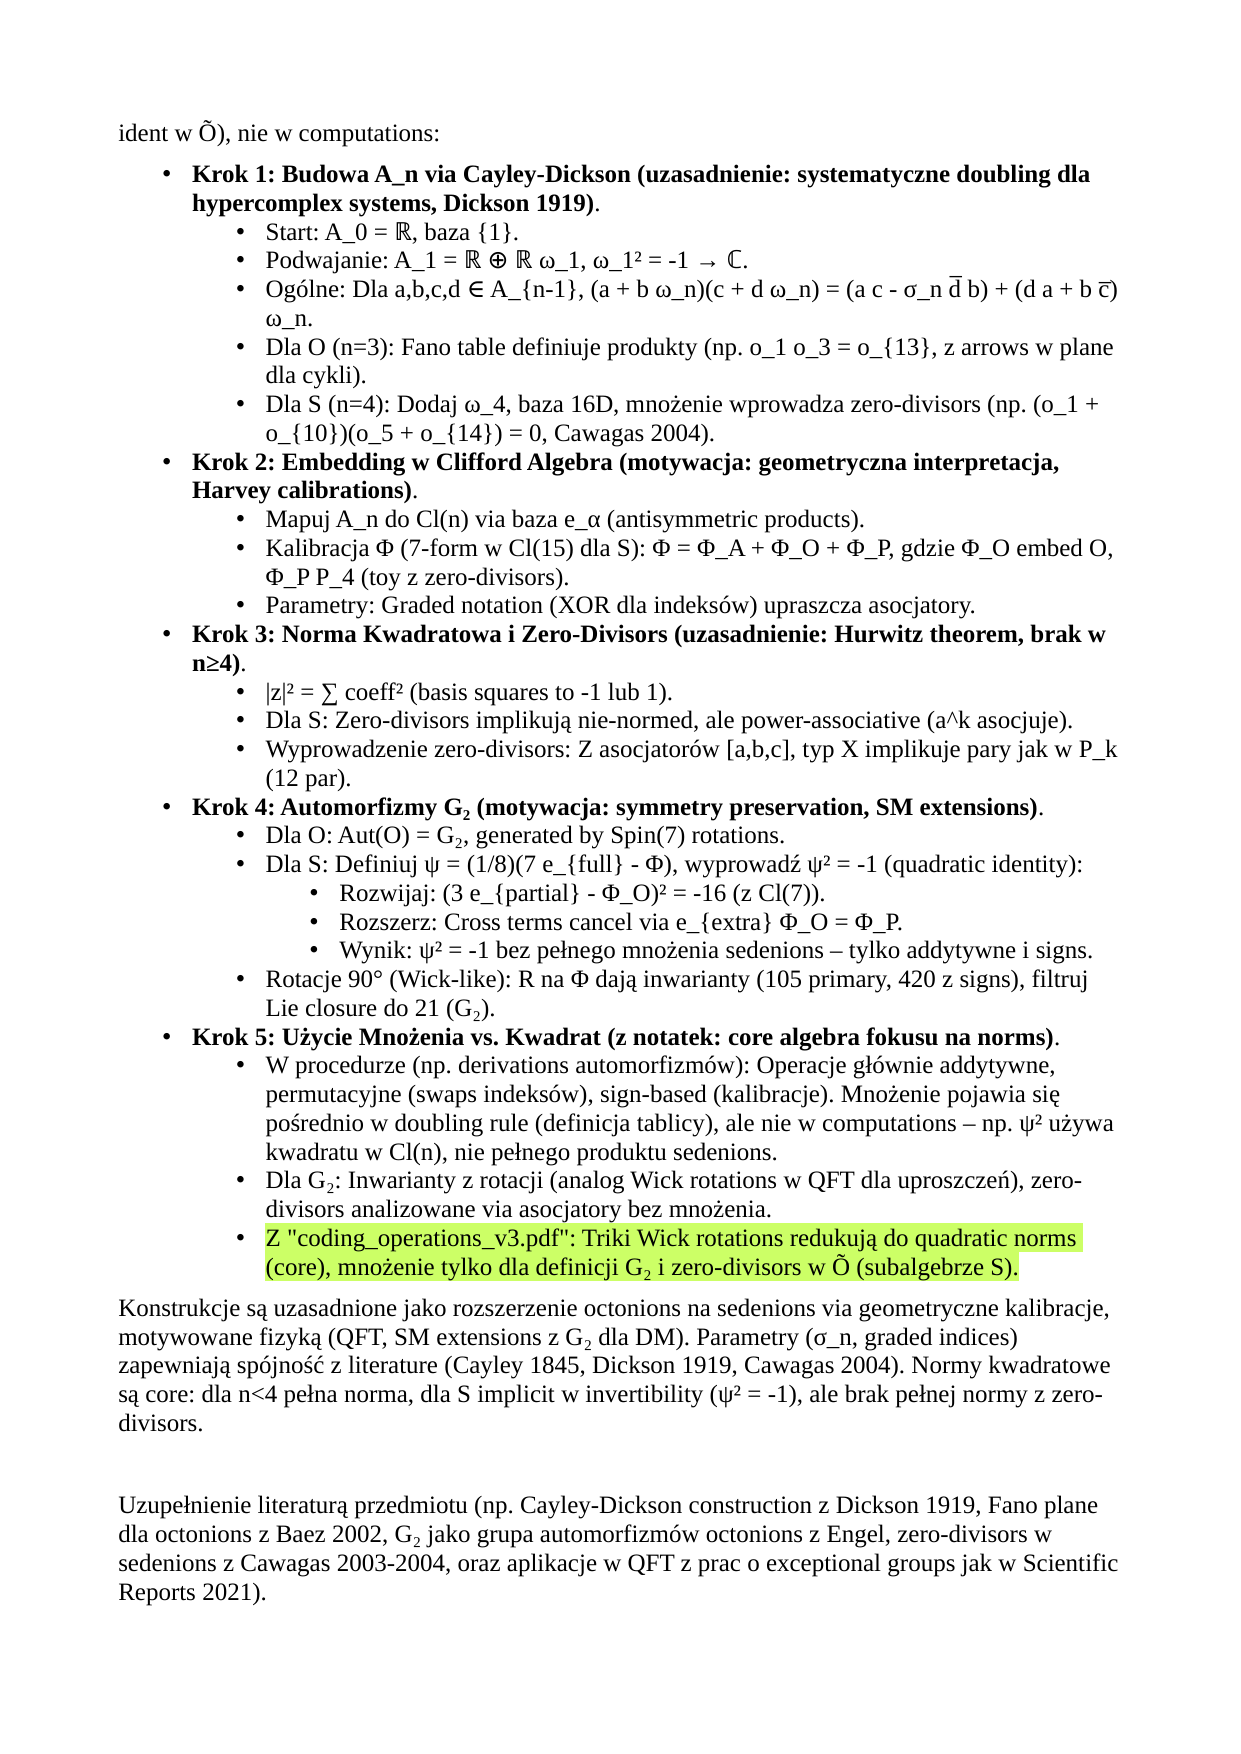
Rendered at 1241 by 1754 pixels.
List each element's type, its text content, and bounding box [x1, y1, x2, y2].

list Ogólne: Dla a,b,c,d ∈ A_{n-1}, (a + b ω_n)(c + d ω_n) = (a c - σ_n d̅ b) + (d a + b c̅) ω_n. [236, 274, 1122, 332]
list Krok 4: Automorfizmy G₂ (motywacja: symmetry preservation, SM extensions). [162, 792, 1122, 821]
list Rotacje 90° (Wick-like): R na Φ dają inwarianty (105 primary, 420 z signs), filtruj Lie closure do 21 (G₂). [236, 964, 1122, 1022]
list |z|² = ∑ coeff² (basis squares to -1 lub 1). [236, 677, 1122, 706]
list Dla S: Zero-divisors implikują nie-normed, ale power-associative (a^k asocjuje). [236, 706, 1122, 734]
list Krok 5: Użycie Mnożenia vs. Kwadrat (z notatek: core algebra fokusu na norms). [162, 1022, 1122, 1051]
list Wyprowadzenie zero-divisors: Z asocjatorów [a,b,c], typ X implikuje pary jak w P_k (12 par). [236, 734, 1122, 792]
list Dla S: Definiuj ψ = (1/8)(7 e_{full} - Φ), wyprowadź ψ² = -1 (quadratic identity): [236, 849, 1122, 878]
list Krok 2: Embedding w Clifford Algebra (motywacja: geometryczna interpretacja, Harvey calibrations). [162, 447, 1122, 504]
list Dla S (n=4): Dodaj ω_4, baza 16D, mnożenie wprowadza zero-divisors (np. (o_1 + o_{10})(o_5 + o_{14}) = 0, Cawagas 2004). [236, 389, 1122, 447]
list W procedurze (np. derivations automorfizmów): Operacje głównie addytywne, permutacyjne (swaps indeksów), sign-based (kalibracje). Mnożenie pojawia się pośrednio w doubling rule (definicja tablicy), ale nie w computations – np. ψ² używa kwadratu w Cl(n), nie pełnego produktu sedenions. [236, 1051, 1122, 1166]
list Start: A_0 = ℝ, baza {1}. [236, 217, 1122, 246]
list Rozszerz: Cross terms cancel via e_{extra} Φ_O = Φ_P. [309, 907, 1122, 936]
text Uzupełnienie literaturą przedmiotu (np. Cayley-Dickson construction z Dickson 1919, Fano plane dla octonions z Baez 2002, G₂ jako grupa automorfizmów octonions z Engel, zero-divisors w sedenions z Cawagas 2003-2004, oraz aplikacje w QFT z prac o exceptional groups jak w Scientific Reports 2021). [118, 1491, 1122, 1606]
text ident w Õ), nie w computations: [118, 118, 1122, 147]
list Parametry: Graded notation (XOR dla indeksów) upraszcza asocjatory. [236, 591, 1122, 619]
list Rozwijaj: (3 e_{partial} - Φ_O)² = -16 (z Cl(7)). [309, 878, 1122, 907]
text Konstrukcje są uzasadnione jako rozszerzenie octonions na sedenions via geometryczne kalibracje, motywowane fizyką (QFT, SM extensions z G₂ dla DM). Parametry (σ_n, graded indices) zapewniają spójność z literature (Cayley 1845, Dickson 1919, Cawagas 2004). Normy kwadratowe są core: dla n<4 pełna norma, dla S implicit w invertibility (ψ² = -1), ale brak pełnej normy z zero-divisors. [118, 1293, 1122, 1437]
list Dla O (n=3): Fano table definiuje produkty (np. o_1 o_3 = o_{13}, z arrows w plane dla cykli). [236, 332, 1122, 389]
list Wynik: ψ² = -1 bez pełnego mnożenia sedenions – tylko addytywne i signs. [309, 936, 1122, 964]
list Z "coding_operations_v3.pdf": Triki Wick rotations redukują do quadratic norms (core), mnożenie tylko dla definicji G₂ i zero-divisors w Õ (subalgebrze S). [236, 1223, 1122, 1281]
list Mapuj A_n do Cl(n) via baza e_α (antisymmetric products). [236, 504, 1122, 533]
list Kalibracja Φ (7-form w Cl(15) dla S): Φ = Φ_A + Φ_O + Φ_P, gdzie Φ_O embed O, Φ_P P_4 (toy z zero-divisors). [236, 533, 1122, 591]
list Podwajanie: A_1 = ℝ ⊕ ℝ ω_1, ω_1² = -1 → ℂ. [236, 246, 1122, 274]
list Dla O: Aut(O) = G₂, generated by Spin(7) rotations. [236, 821, 1122, 849]
list Krok 3: Norma Kwadratowa i Zero-Divisors (uzasadnienie: Hurwitz theorem, brak w n≥4). [162, 619, 1122, 677]
list Dla G₂: Inwarianty z rotacji (analog Wick rotations w QFT dla uproszczeń), zero-divisors analizowane via asocjatory bez mnożenia. [236, 1166, 1122, 1223]
list Krok 1: Budowa A_n via Cayley-Dickson (uzasadnienie: systematyczne doubling dla hypercomplex systems, Dickson 1919). [162, 159, 1122, 217]
